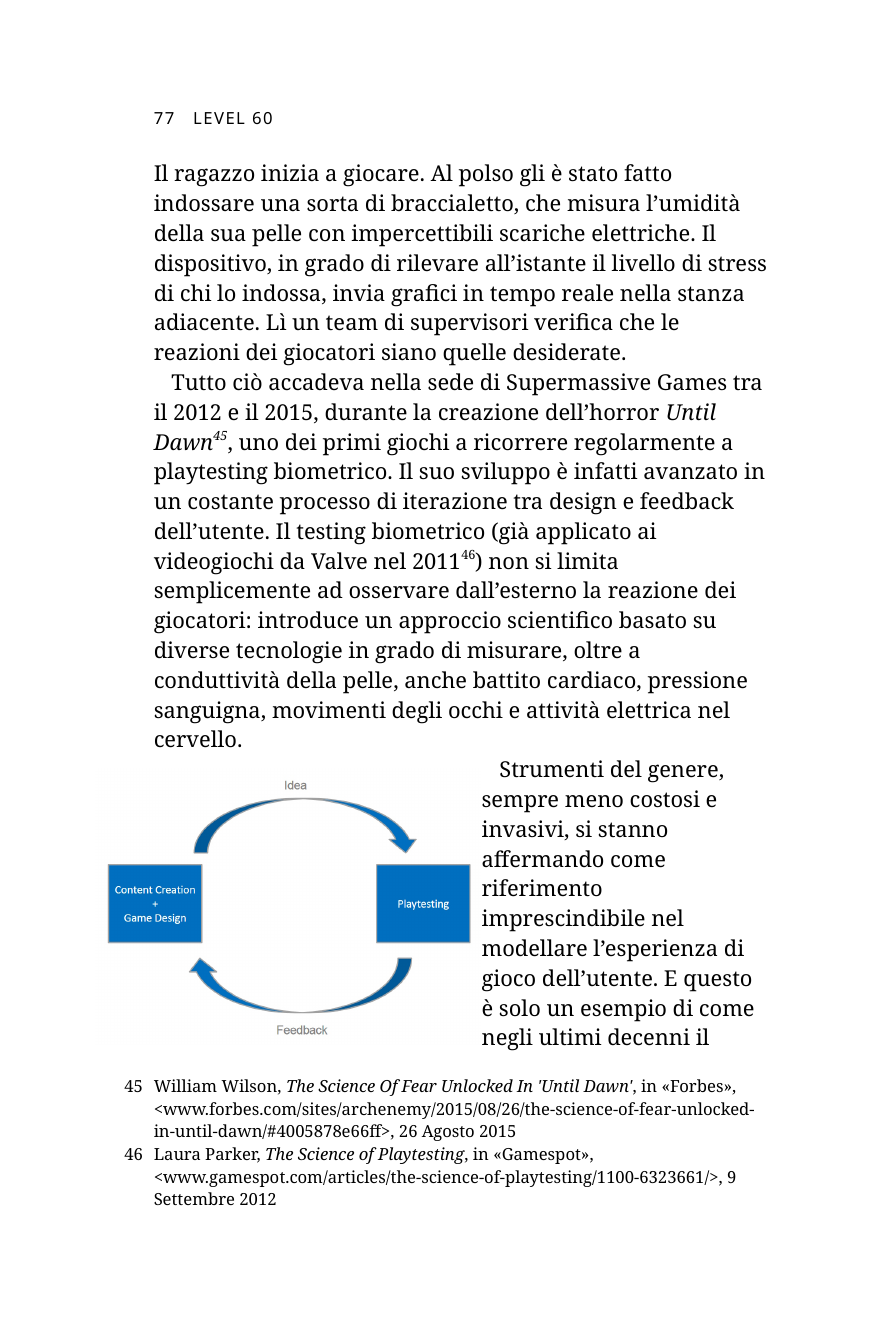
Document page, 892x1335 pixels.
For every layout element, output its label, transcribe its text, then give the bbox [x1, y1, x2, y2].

picture [95, 768, 482, 1045]
text Tutto ciò accadeva nella sede di Supermassive Games tra il 2012 e il 2015, durante la creazione dell’horror Until Dawn, uno dei primi giochi a ricorrere regolarmente a playtesting biometrico. Il suo sviluppo è infatti avanzato in un costante processo di iterazione tra design e feedback dell’utente. Il testing biometrico (già applicato ai videogiochi da Valve nel 2011) non si limita semplicemente ad osservare dall’esterno la reazione dei giocatori: introduce un approccio scientifico basato su diverse tecnologie in grado di misurare, oltre a conduttività della pelle, anche battito cardiaco, pressione sanguigna, movimenti degli occhi e attività elettrica nel cervello. [153, 367, 768, 754]
text Strumenti del genere, sempre meno costosi e invasivi, si stanno affermando come riferimento imprescindibile nel modellare l’esperienza di gioco dell’utente. E questo è solo un esempio di come negli ultimi decenni il [153, 754, 768, 1052]
text Il ragazzo inizia a giocare. Al polso gli è stato fatto indossare una sorta di braccialetto, che misura l’umidità della sua pelle con impercettibili scariche elettriche. Il dispositivo, in grado di rilevare all’istante il livello di stress di chi lo indossa, invia grafici in tempo reale nella stanza adiacente. Lì un team di supervisori verifica che le reazioni dei giocatori siano quelle desiderate. [153, 158, 768, 367]
text William Wilson, The Science Of Fear Unlocked In 'Until Dawn', in «Forbes», <www.forbes.com/sites/archenemy/2015/08/26/the-science-of-fear-unlocked-in-until-dawn/#4005878e66ff>, 26 Agosto 2015 [124, 1074, 768, 1142]
text Laura Parker, The Science of Playtesting, in «Gamespot», <www.gamespot.com/articles/the-science-of-playtesting/1100-6323661/>, 9 Settembre 2012 [124, 1142, 768, 1211]
